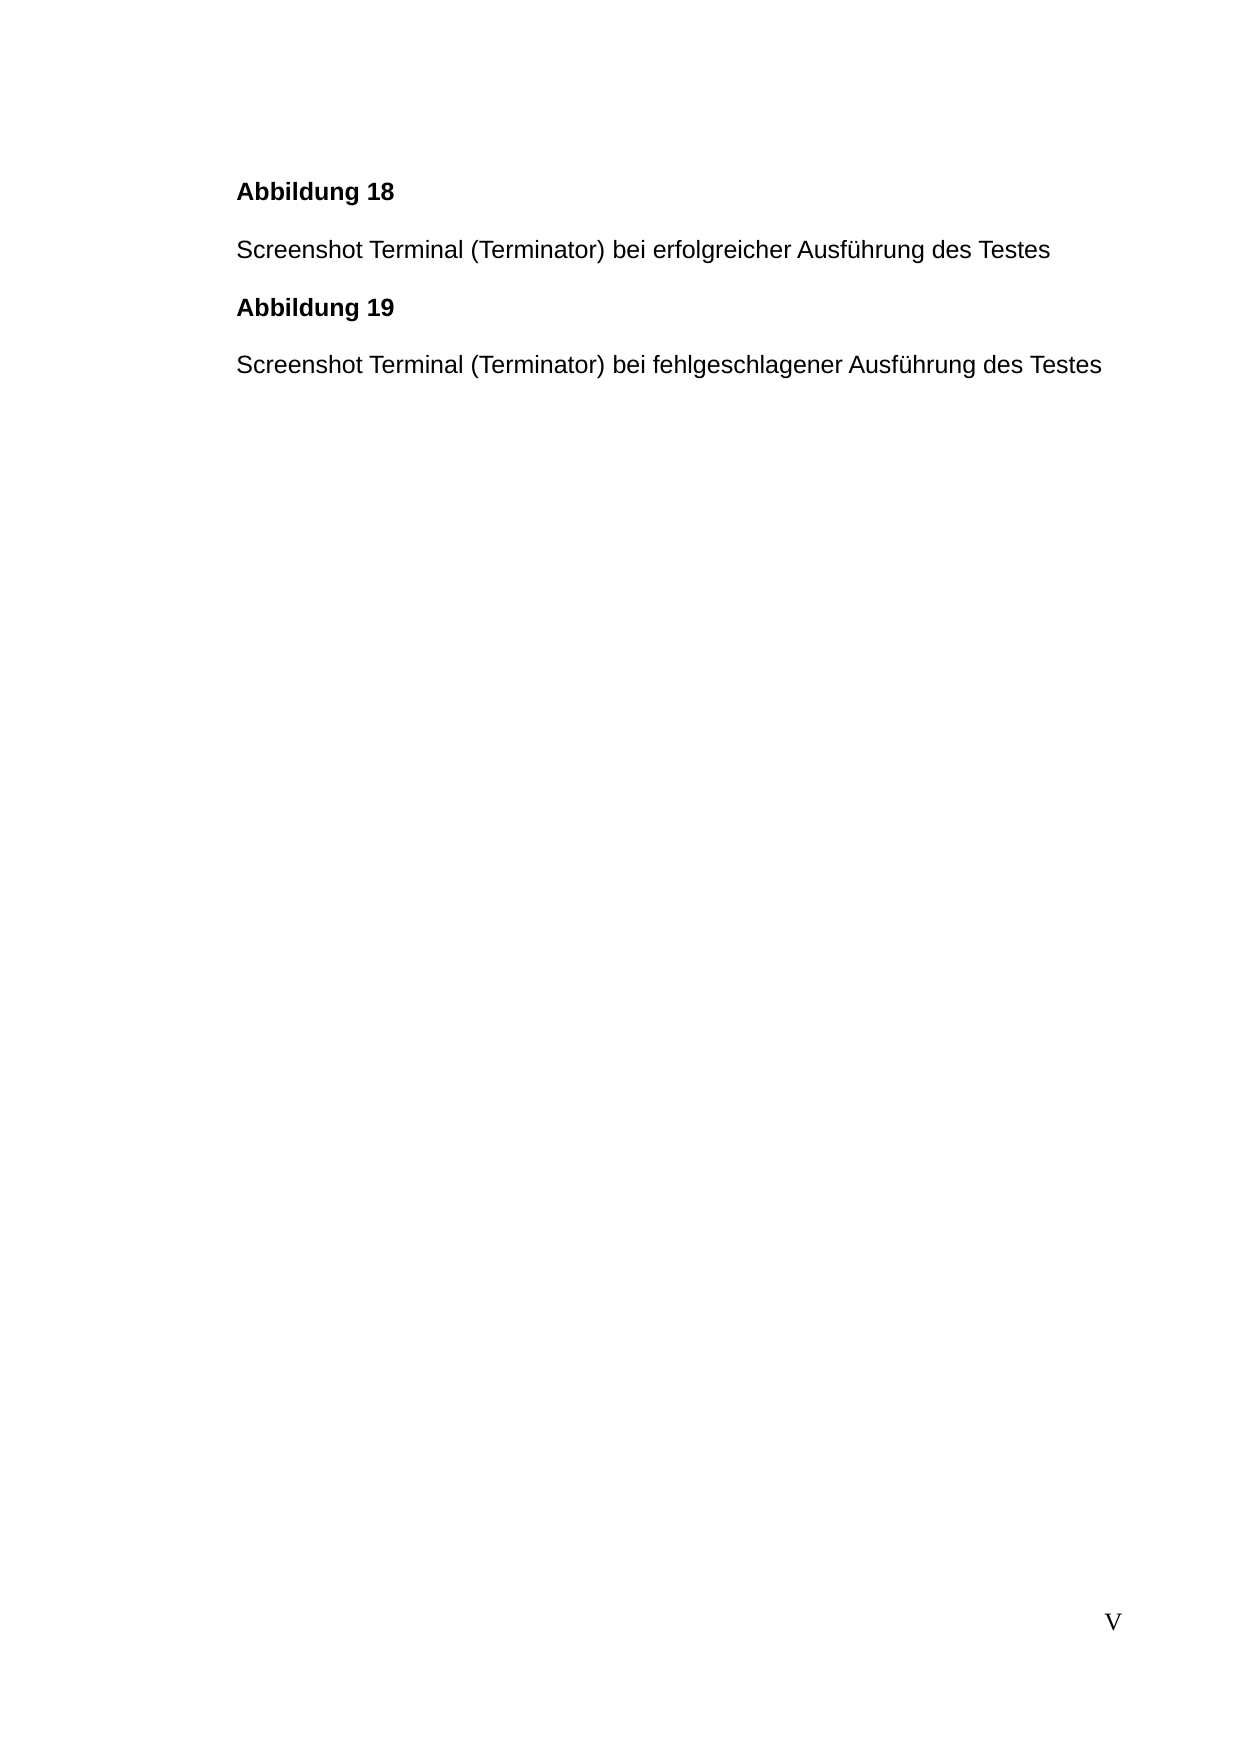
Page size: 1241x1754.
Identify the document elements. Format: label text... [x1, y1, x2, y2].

text Screenshot Terminal (Terminator) bei erfolgreicher Ausführung des Testes [236, 235, 1122, 264]
text Screenshot Terminal (Terminator) bei fehlgeschlagener Ausführung des Testes [236, 350, 1122, 379]
text Abbildung 19 [236, 293, 1122, 321]
text Abbildung 18 [236, 177, 1122, 206]
